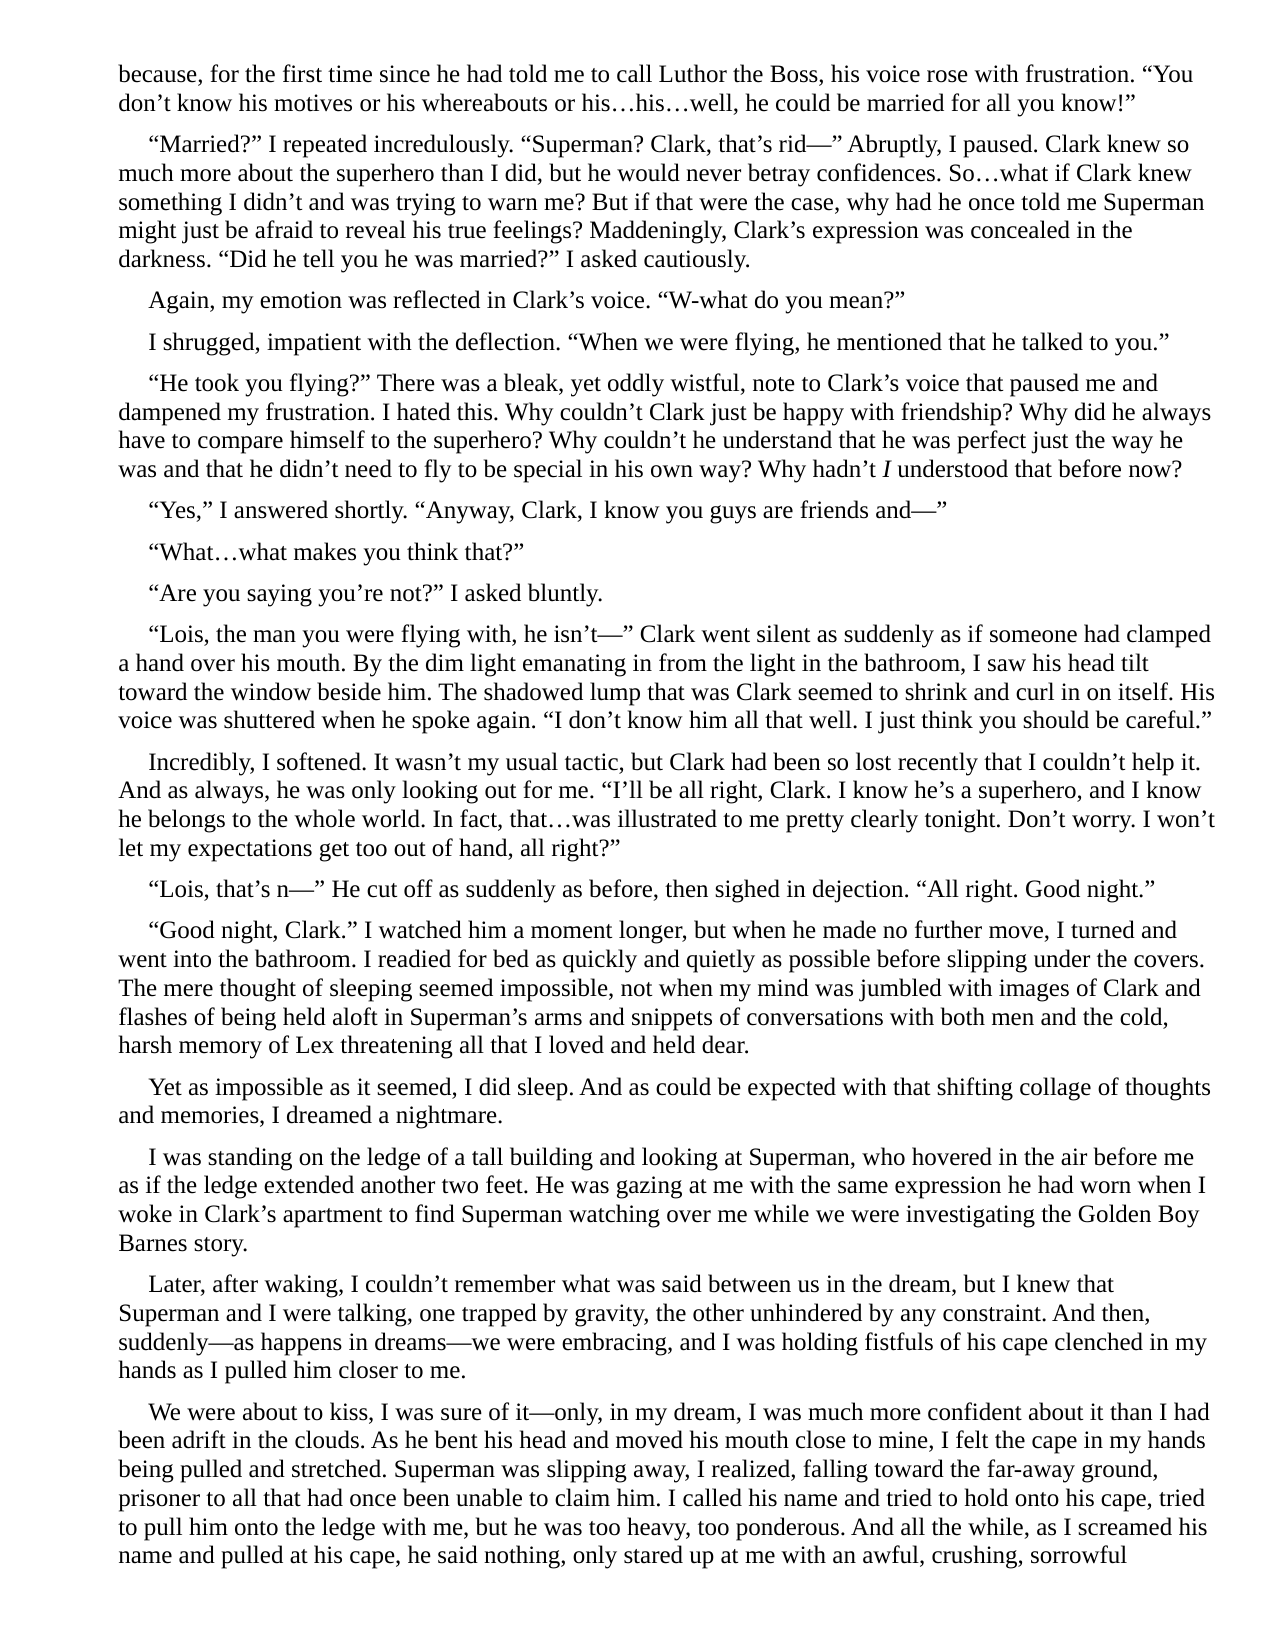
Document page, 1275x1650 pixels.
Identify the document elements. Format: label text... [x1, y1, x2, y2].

text because, for the first time since he had told me to call Luthor the Boss, his voice rose with frustration. “You don’t know his motives or his whereabouts or his…his…well, he could be married for all you know!” [118, 59, 1216, 117]
text I was standing on the ledge of a tall building and looking at Superman, who hovered in the air before me as if the ledge extended another two feet. He was gazing at me with the same expression he had worn when I woke in Clark’s apartment to find Superman watching over me while we were investigating the Golden Boy Barnes story. [118, 1142, 1216, 1257]
text We were about to kiss, I was sure of it—only, in my dream, I was much more confident about it than I had been adrift in the clouds. As he bent his head and moved his mouth close to mine, I felt the cape in my hands being pulled and stretched. Superman was slipping away, I realized, falling toward the far-away ground, prisoner to all that had once been unable to claim him. I called his name and tried to hold onto his cape, tried to pull him onto the ledge with me, but he was too heavy, too ponderous. And all the while, as I screamed his name and pulled at his cape, he said nothing, only stared up at me with an awful, crushing, sorrowful [118, 1397, 1216, 1569]
text “Yes,” I answered shortly. “Anyway, Clark, I know you guys are friends and—” [118, 495, 1216, 524]
text Later, after waking, I couldn’t remember what was said between us in the dream, but I knew that Superman and I were talking, one trapped by gravity, the other unhindered by any constraint. And then, suddenly—as happens in dreams—we were embracing, and I was holding fistfuls of his cape clenched in my hands as I pulled him closer to me. [118, 1269, 1216, 1384]
text “He took you flying?” There was a bleak, yet oddly wistful, note to Clark’s voice that paused me and dampened my frustration. I hated this. Why couldn’t Clark just be happy with friendship? Why did he always have to compare himself to the superhero? Why couldn’t he understand that he was perfect just the way he was and that he didn’t need to fly to be special in his own way? Why hadn’t I understood that before now? [118, 368, 1216, 483]
text “What…what makes you think that?” [118, 537, 1216, 565]
text “Are you saying you’re not?” I asked bluntly. [118, 578, 1216, 607]
text “Lois, that’s n—” He cut off as suddenly as before, then sighed in dejection. “All right. Good night.” [118, 874, 1216, 903]
text “Married?” I repeated incredulously. “Superman? Clark, that’s rid—” Abruptly, I paused. Clark knew so much more about the superhero than I did, but he would never betray confidences. So…what if Clark knew something I didn’t and was trying to warn me? But if that were the case, why had he once told me Superman might just be afraid to reveal his true feelings? Maddeningly, Clark’s expression was concealed in the darkness. “Did he tell you he was married?” I asked cautiously. [118, 129, 1216, 273]
text Again, my emotion was reflected in Clark’s voice. “W-what do you mean?” [118, 285, 1216, 314]
text “Lois, the man you were flying with, he isn’t—” Clark went silent as suddenly as if someone had clamped a hand over his mouth. By the dim light emanating in from the light in the bathroom, I saw his head tilt toward the window beside him. The shadowed lump that was Clark seemed to shrink and curl in on itself. His voice was shuttered when he spoke again. “I don’t know him all that well. I just think you should be careful.” [118, 619, 1216, 734]
text Incredibly, I softened. It wasn’t my usual tactic, but Clark had been so lost recently that I couldn’t help it. And as always, he was only looking out for me. “I’ll be all right, Clark. I know he’s a superhero, and I know he belongs to the whole world. In fact, that…was illustrated to me pretty clearly tonight. Don’t worry. I won’t let my expectations get too out of hand, all right?” [118, 747, 1216, 862]
text Yet as impossible as it seemed, I did sleep. And as could be expected with that shifting collage of thoughts and memories, I dreamed a nightmare. [118, 1072, 1216, 1129]
text I shrugged, impatient with the deflection. “When we were flying, he mentioned that he talked to you.” [118, 327, 1216, 355]
text “Good night, Clark.” I watched him a moment longer, but when he made no further move, I turned and went into the bathroom. I readied for bed as quickly and quietly as possible before slipping under the covers. The mere thought of sleeping seemed impossible, not when my mind was jumbled with images of Clark and flashes of being held aloft in Superman’s arms and snippets of conversations with both men and the cold, harsh memory of Lex threatening all that I loved and held dear. [118, 915, 1216, 1059]
